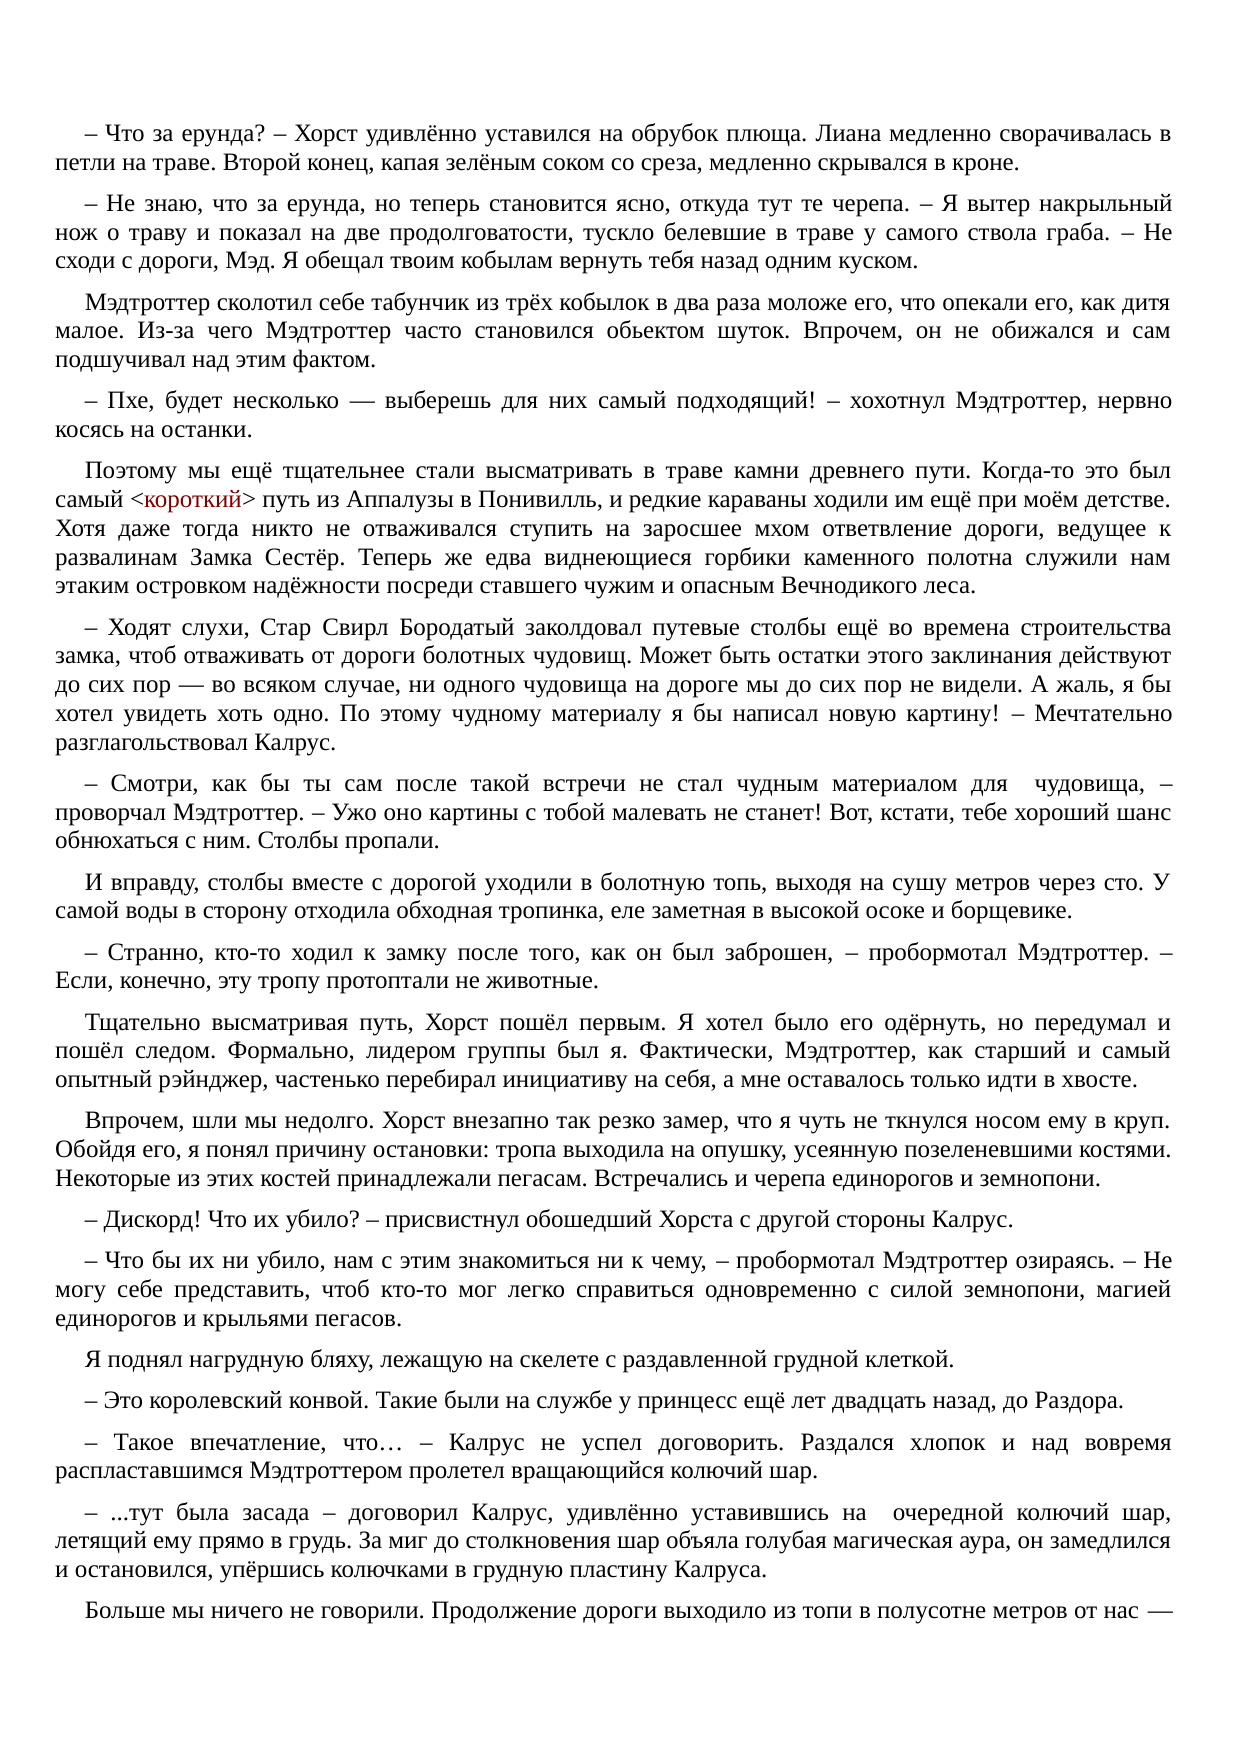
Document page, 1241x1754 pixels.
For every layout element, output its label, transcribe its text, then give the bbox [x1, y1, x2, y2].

text И вправду, столбы вместе с дорогой уходили в болотную топь, выходя на сушу метров через сто. У самой воды в сторону отходила обходная тропинка, еле заметная в высокой осоке и борщевике. [55, 867, 1172, 924]
text – ...тут была засада – договорил Калрус, удивлённо уставившись на очередной колючий шар, летящий ему прямо в грудь. За миг до столкновения шар объяла голубая магическая аура, он замедлился и остановился, упёршись колючками в грудную пластину Калруса. [55, 1497, 1172, 1583]
text – Смотри, как бы ты сам после такой встречи не стал чудным материалом для чудовища, – проворчал Мэдтроттер. – Ужо оно картины с тобой малевать не станет! Вот, кстати, тебе хороший шанс обнюхаться с ним. Столбы пропали. [55, 768, 1172, 854]
text Тщательно высматривая путь, Хорст пошёл первым. Я хотел было его одёрнуть, но передумал и пошёл следом. Формально, лидером группы был я. Фактически, Мэдтроттер, как старший и самый опытный рэйнджер, частенько перебирал инициативу на себя, а мне оставалось только идти в хвосте. [55, 1007, 1172, 1093]
text Я поднял нагрудную бляху, лежащую на скелете с раздавленной грудной клеткой. [55, 1344, 1172, 1373]
text – Что бы их ни убило, нам с этим знакомиться ни к чему, – пробормотал Мэдтроттер озираясь. – Не могу себе представить, чтоб кто-то мог легко справиться одновременно с силой земнопони, магией единорогов и крыльями пегасов. [55, 1246, 1172, 1332]
text – Странно, кто-то ходил к замку после того, как он был заброшен, – пробормотал Мэдтроттер. – Если, конечно, эту тропу протоптали не животные. [55, 937, 1172, 994]
text – Что за ерунда? – Хорст удивлённо уставился на обрубок плюща. Лиана медленно сворачивалась в петли на траве. Второй конец, капая зелёным соком со среза, медленно скрывался в кроне. [55, 118, 1172, 176]
text – Не знаю, что за ерунда, но теперь становится ясно, откуда тут те черепа. – Я вытер накрыльный нож о траву и показал на две продолговатости, тускло белевшие в траве у самого ствола граба. – Не сходи с дороги, Мэд. Я обещал твоим кобылам вернуть тебя назад одним куском. [55, 188, 1172, 274]
text Впрочем, шли мы недолго. Хорст внезапно так резко замер, что я чуть не ткнулся носом ему в круп. Обойдя его, я понял причину остановки: тропа выходила на опушку, усеянную позеленевшими костями. Некоторые из этих костей принадлежали пегасам. Встречались и черепа единорогов и земнопони. [55, 1106, 1172, 1192]
text – Ходят слухи, Стар Cвирл Бородатый заколдовал путевые столбы ещё во времена строительства замка, чтоб отваживать от дороги болотных чудовищ. Может быть остатки этого заклинания действуют до сих пор — во всяком случае, ни одного чудовища на дороге мы до сих пор не видели. А жаль, я бы хотел увидеть хоть одно. По этому чудному материалу я бы написал новую картину! – Мечтательно разглагольствовал Калрус. [55, 612, 1172, 756]
text Мэдтроттер сколотил себе табунчик из трёх кобылок в два раза моложе его, что опекали его, как дитя малое. Из-за чего Мэдтроттер часто становился обьектом шуток. Впрочем, он не обижался и сам подшучивал над этим фактом. [55, 287, 1172, 373]
text – Такое впечатление, что… – Калрус не успел договорить. Раздался хлопок и над вовремя распластавшимся Мэдтроттером пролетел вращающийся колючий шар. [55, 1427, 1172, 1484]
text – Это королевский конвой. Такие были на службе у принцесс ещё лет двадцать назад, до Раздора. [55, 1386, 1172, 1414]
text – Пхе, будет несколько — выберешь для них самый подходящий! – хохотнул Мэдтроттер, нервно косясь на останки. [55, 386, 1172, 443]
text Поэтому мы ещё тщательнее стали высматривать в траве камни древнего пути. Когда-то это был самый <короткий> путь из Аппалузы в Понивилль, и редкие караваны ходили им ещё при моём детстве. Хотя даже тогда никто не отваживался ступить на заросшее мхом ответвление дороги, ведущее к развалинам Замка Сестёр. Теперь же едва виднеющиеся горбики каменного полотна служили нам этаким островком надёжности посреди ставшего чужим и опасным Вечнодикого леса. [55, 456, 1172, 599]
text Больше мы ничего не говорили. Продолжение дороги выходило из топи в полусотне метров от нас — [55, 1596, 1172, 1624]
text – Дискорд! Что их убило? – присвистнул обошедший Хорста с другой стороны Калрус. [55, 1204, 1172, 1233]
